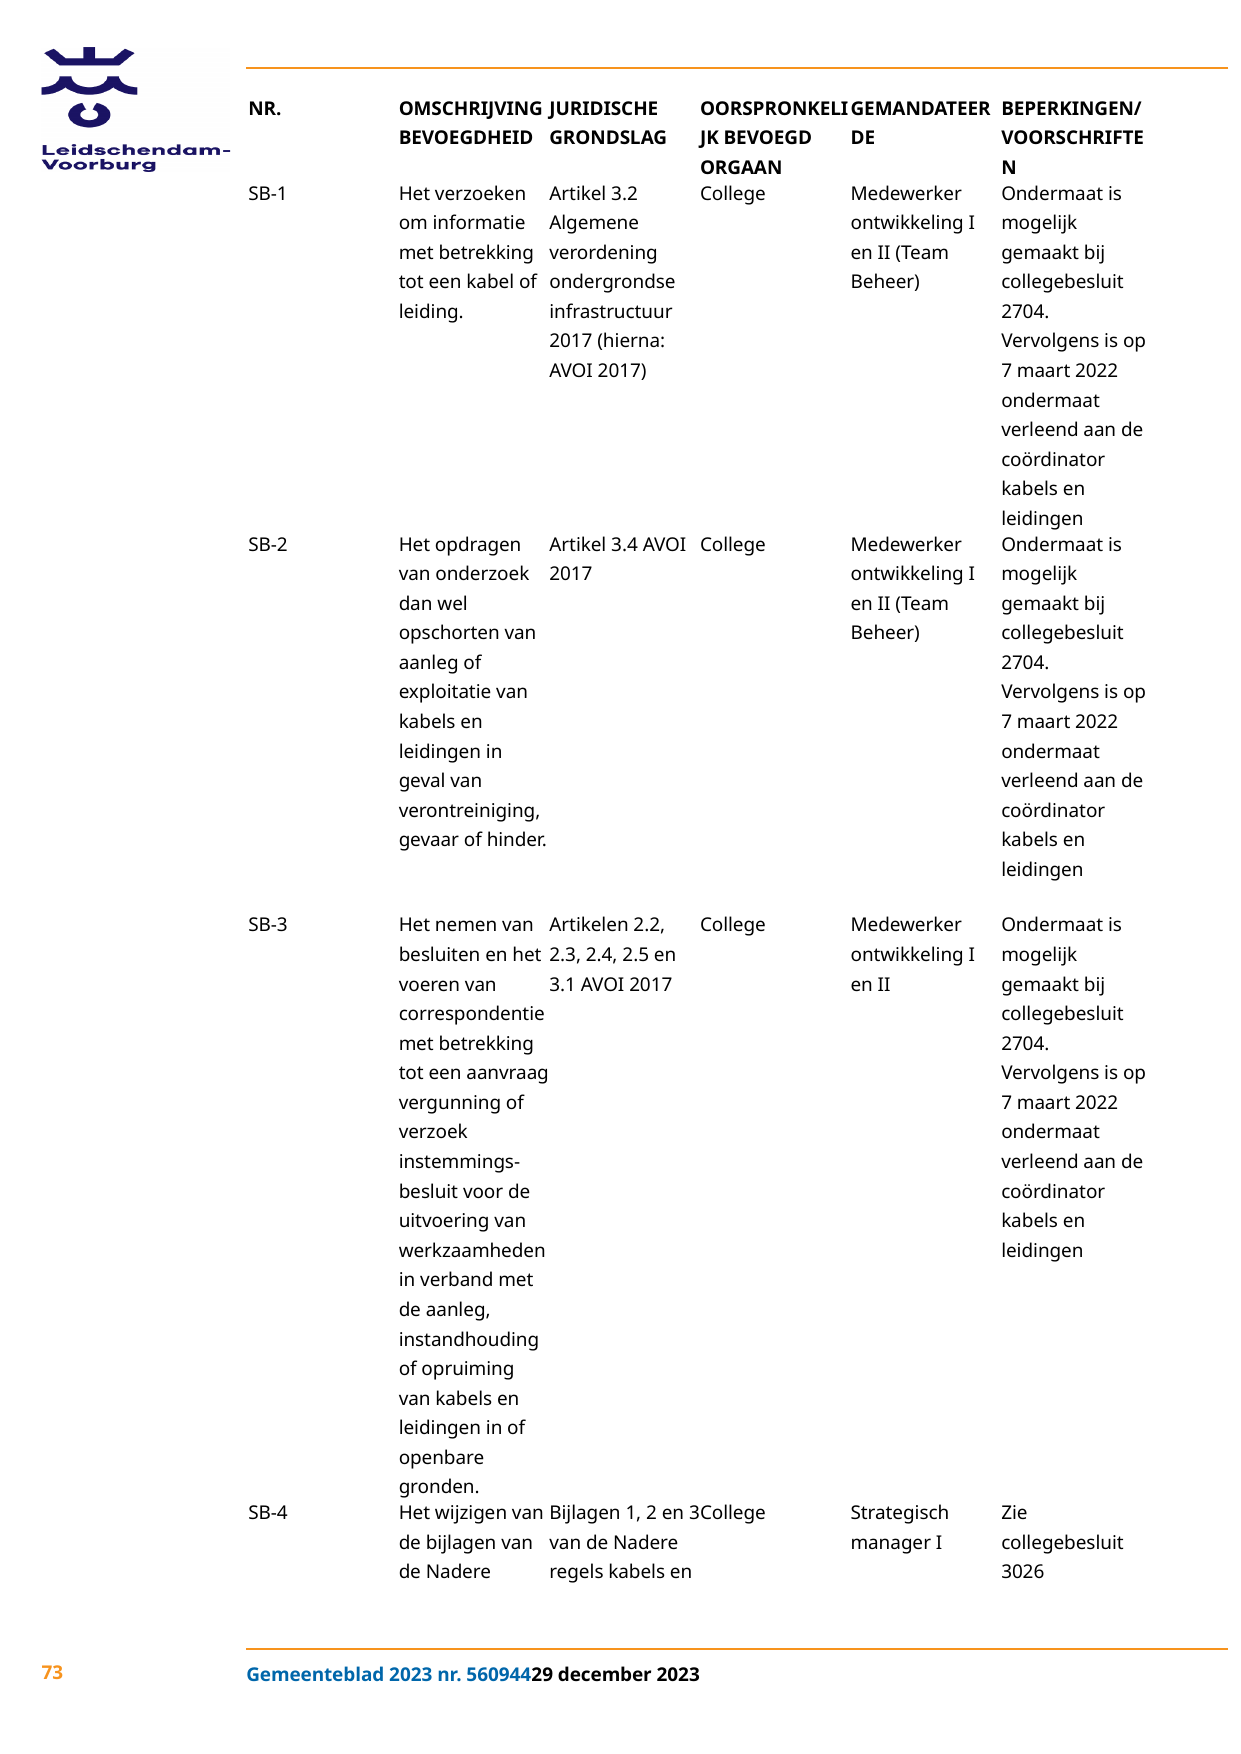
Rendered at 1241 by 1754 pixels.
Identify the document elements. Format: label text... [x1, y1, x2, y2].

table_cell Medewerker ontwikkeling I en II (Team Beheer) [850, 531, 1001, 912]
table_cell OORSPRONKELIJK BEVOEGD ORGAAN [700, 95, 850, 180]
table_cell BEPERKINGEN/ VOORSCHRIFTEN [1001, 95, 1152, 180]
table_cell GEMANDATEERDE [850, 95, 1001, 180]
table_cell Het nemen van besluiten en het voeren van correspondentie met betrekking tot een aanvraag vergunning of verzoek instemmings-besluit voor de uitvoering van werkzaamheden in verband met de aanleg, instandhouding of opruiming van kabels en leidingen in of openbare gronden. [399, 912, 549, 1499]
table_cell Artikel 3.2 Algemene verordening ondergrondse infrastructuur 2017 (hierna: AVOI 2017) [549, 180, 700, 531]
table_cell SB-4 [248, 1499, 398, 1584]
table_cell Ondermaat is mogelijk gemaakt bij collegebesluit 2704. Vervolgens is op 7 maart 2022 ondermaat verleend aan de coördinator kabels en leidingen [1001, 912, 1152, 1499]
table_cell SB-3 [248, 912, 398, 1499]
table_cell SB-2 [248, 531, 398, 912]
table_cell Medewerker ontwikkeling I en II [850, 912, 1001, 1499]
table_cell Medewerker ontwikkeling I en II (Team Beheer) [850, 180, 1001, 531]
picture [41, 47, 231, 172]
table_cell NR. [248, 95, 398, 180]
table_cell Artikelen 2.2, 2.3, 2.4, 2.5 en 3.1 AVOI 2017 [549, 912, 700, 1499]
table_cell Bijlagen 1, 2 en 3 van de Nadere regels kabels en [549, 1499, 700, 1584]
table_cell Strategisch manager I [850, 1499, 1001, 1584]
table_cell Ondermaat is mogelijk gemaakt bij collegebesluit 2704. Vervolgens is op 7 maart 2022 ondermaat verleend aan de coördinator kabels en leidingen [1001, 180, 1152, 531]
table_cell College [700, 531, 850, 912]
table_cell Het wijzigen van de bijlagen van de Nadere [399, 1499, 549, 1584]
table_cell Het verzoeken om informatie met betrekking tot een kabel of leiding. [399, 180, 549, 531]
table_cell College [700, 180, 850, 531]
table_cell Zie collegebesluit 3026 [1001, 1499, 1152, 1584]
table_cell Artikel 3.4 AVOI 2017 [549, 531, 700, 912]
table_cell Het opdragen van onderzoek dan wel opschorten van aanleg of exploitatie van kabels en leidingen in geval van verontreiniging, gevaar of hinder. [399, 531, 549, 912]
table_cell College [700, 912, 850, 1499]
table_cell Ondermaat is mogelijk gemaakt bij collegebesluit 2704. Vervolgens is op 7 maart 2022 ondermaat verleend aan de coördinator kabels en leidingen [1001, 531, 1152, 912]
table_cell College [700, 1499, 850, 1584]
table_cell OMSCHRIJVING BEVOEGDHEID [399, 95, 549, 180]
table_cell SB-1 [248, 180, 398, 531]
table_cell JURIDISCHE GRONDSLAG [549, 95, 700, 180]
